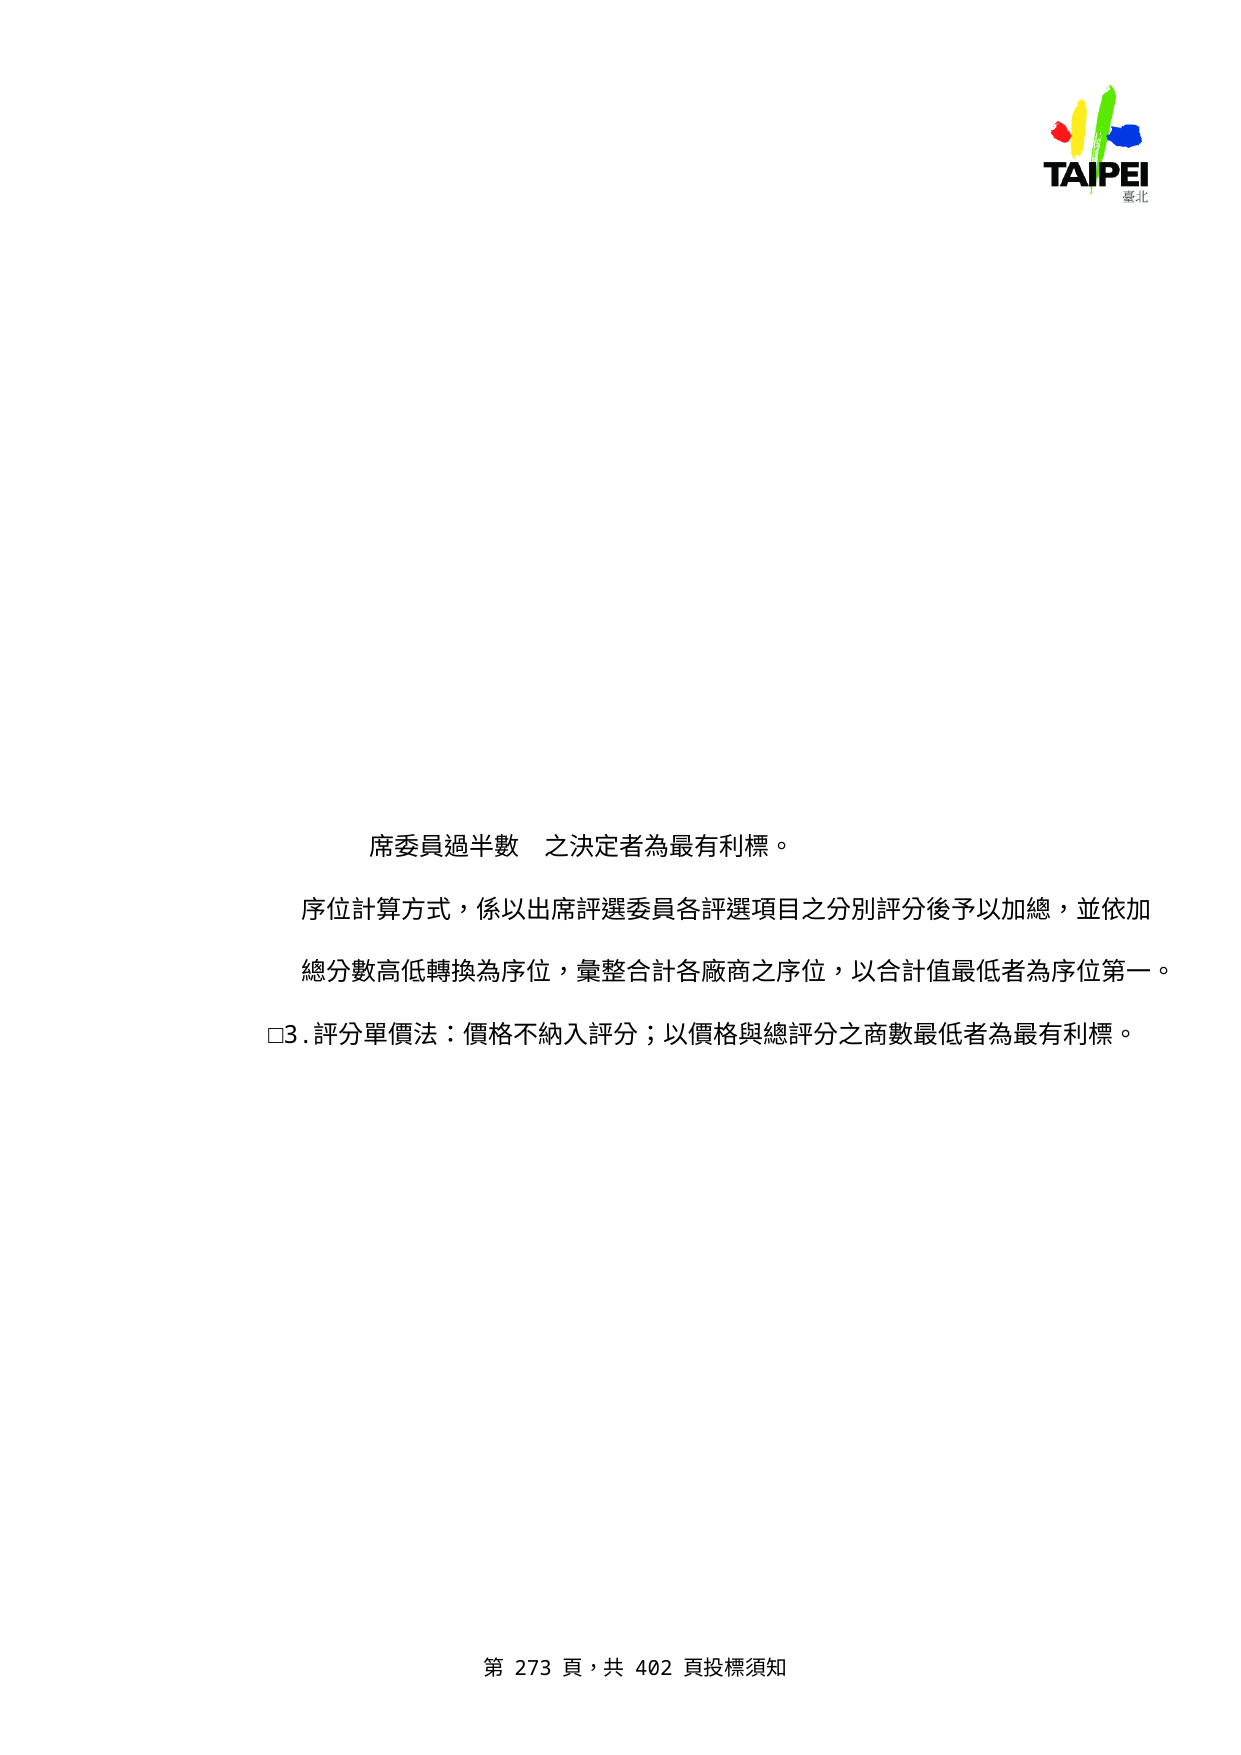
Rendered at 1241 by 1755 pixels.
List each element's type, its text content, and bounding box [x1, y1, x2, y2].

text 序位計算方式，係以出席評選委員各評選項目之分別評分後予以加總，並依加總分數高低轉換為序位，彙整合計各廠商之序位，以合計值最低者為序位第一。 [301, 866, 1152, 991]
text □3.評分單價法：價格不納入評分；以價格與總評分之商數最低者為最有利標。 [268, 991, 1152, 1053]
text 席委員過半數 之決定者為最有利標。 [301, 803, 1152, 866]
